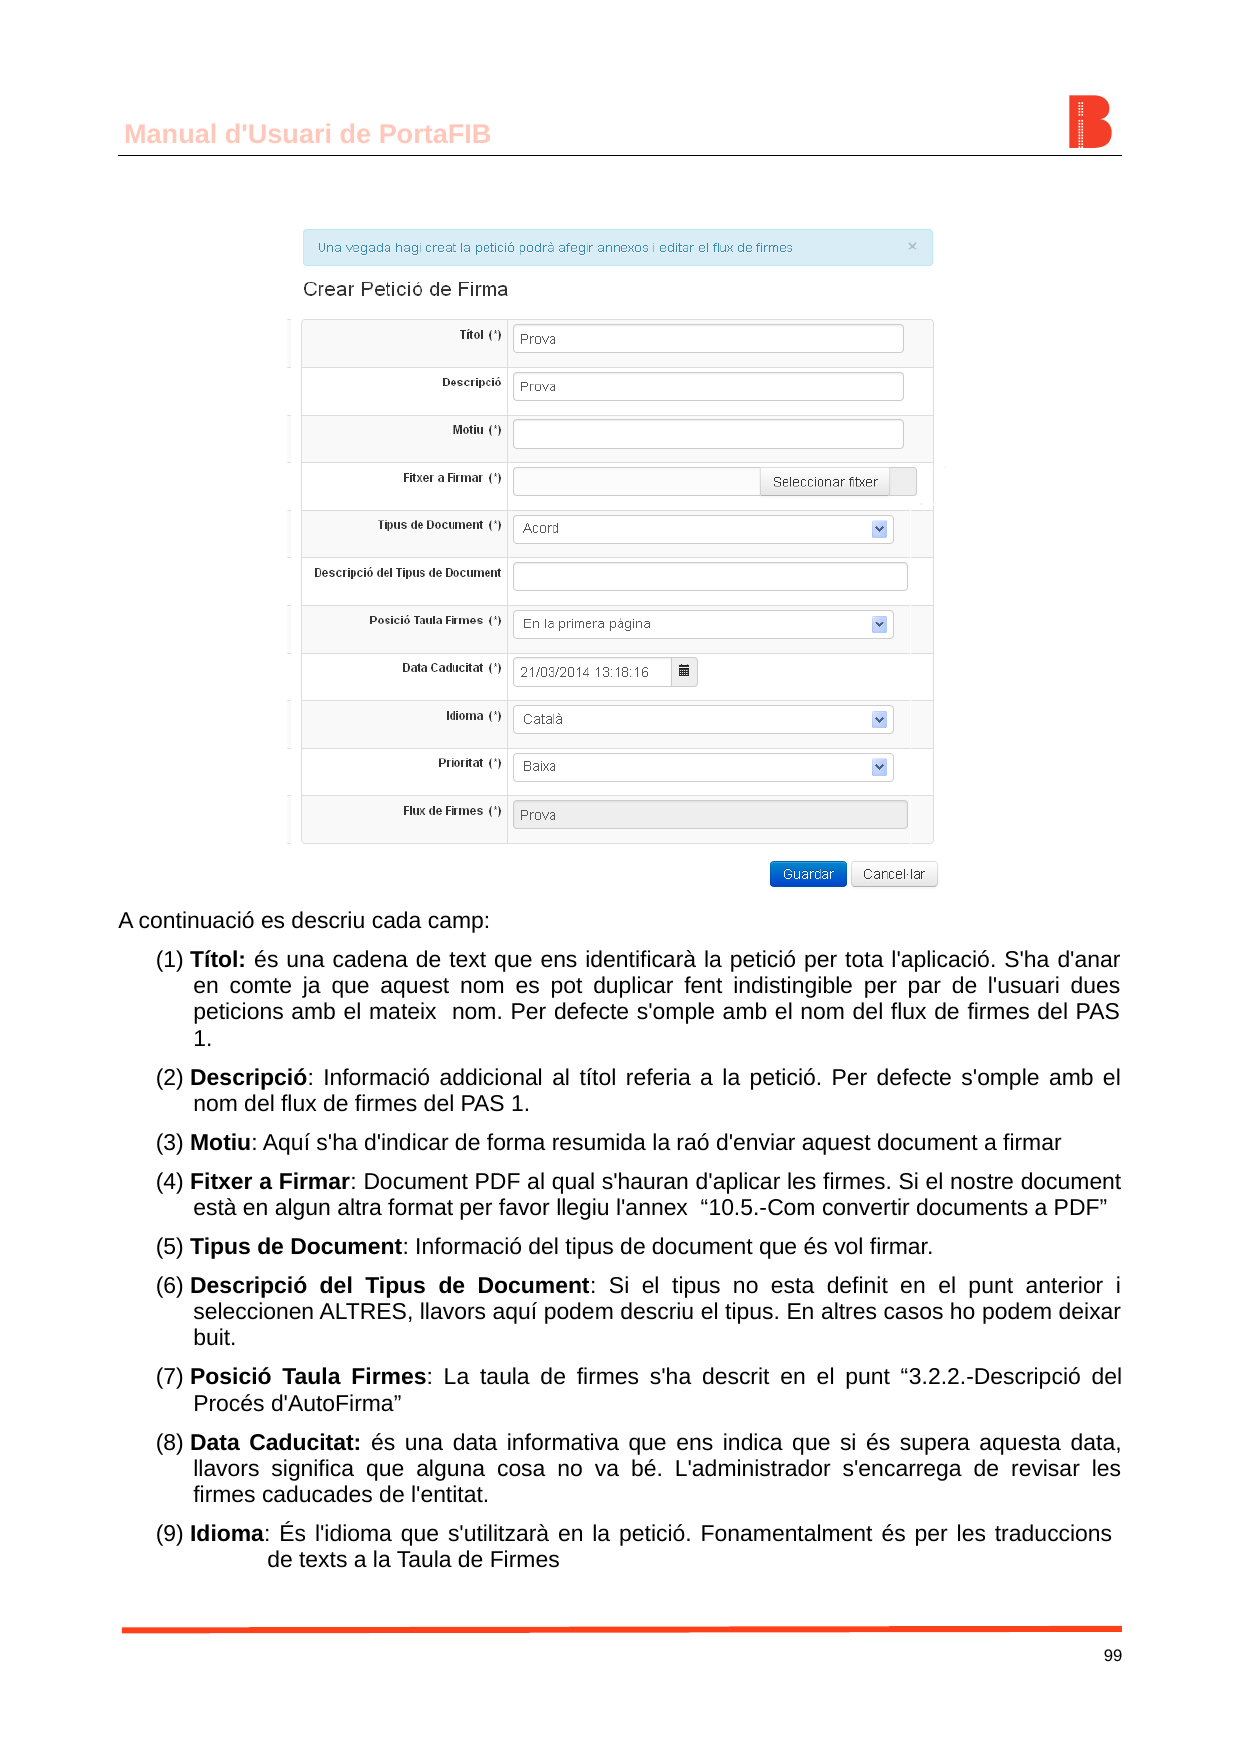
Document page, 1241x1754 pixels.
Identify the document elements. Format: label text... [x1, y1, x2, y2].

list Fitxer a Firmar: Document PDF al qual s'hauran d'aplicar les firmes. Si el nostre document està en algun altra format per favor llegiu l'annex “10.5.-Com convertir documents a PDF” [156, 1168, 1122, 1220]
picture [287, 215, 954, 895]
picture [1063, 94, 1117, 150]
list Tipus de Document: Informació del tipus de document que és vol firmar. [156, 1233, 1122, 1259]
list Idioma: És l'idioma que s'utilitzarà en la petició. Fonamentalment és per les traduccions de texts a la Taula de Firmes [156, 1520, 1122, 1573]
list Data Caducitat: és una data informativa que ens indica que si és supera aquesta data, llavors significa que alguna cosa no va bé. L'administrador s'encarrega de revisar les firmes caducades de l'entitat. [156, 1428, 1122, 1507]
list Posició Taula Firmes: La taula de firmes s'ha descrit en el punt “3.2.2.-Descripció del Procés d'AutoFirma” [156, 1363, 1122, 1416]
list Descripció del Tipus de Document: Si el tipus no esta definit en el punt anterior i seleccionen ALTRES, llavors aquí podem descriu el tipus. En altres casos ho podem deixar buit. [156, 1272, 1122, 1351]
list Descripció: Informació addicional al títol referia a la petició. Per defecte s'omple amb el nom del flux de firmes del PAS 1. [156, 1063, 1122, 1116]
list Motiu: Aquí s'ha d'indicar de forma resumida la raó d'enviar aquest document a firmar [156, 1129, 1122, 1155]
list Títol: és una cadena de text que ens identificarà la petició per tota l'aplicació. S'ha d'anar en comte ja que aquest nom es pot duplicar fent indistingible per par de l'usuari dues peticions amb el mateix nom. Per defecte s'omple amb el nom del flux de firmes del PAS 1. [156, 946, 1122, 1051]
text A continuació es descriu cada camp: [118, 907, 1122, 933]
